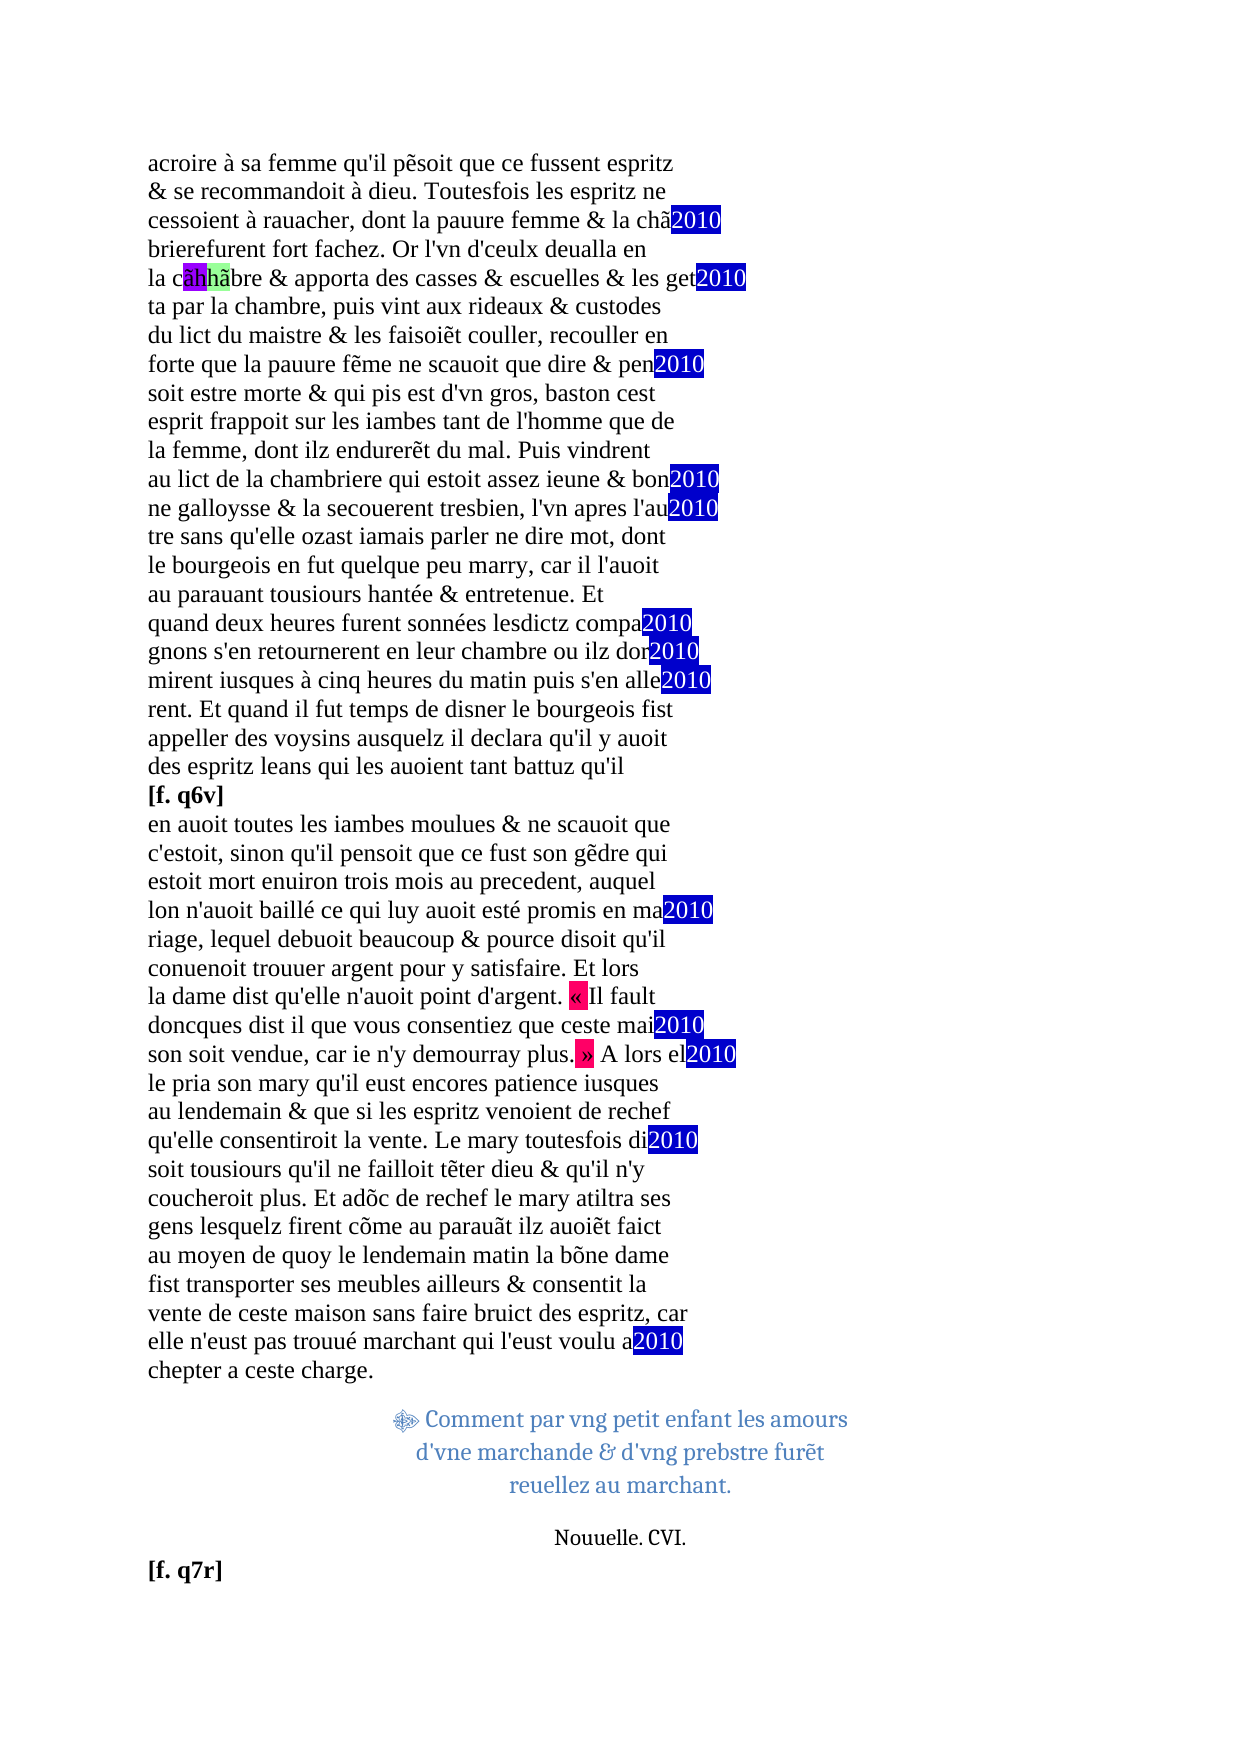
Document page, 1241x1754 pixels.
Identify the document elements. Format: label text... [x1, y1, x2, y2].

subtitle ❧ Comment par vng petit enfant les amours d'vne marchande & d'vng prebstre furẽt reuellez au marchant. [148, 1405, 1093, 1499]
subtitle Nouuelle. CVI. [148, 1524, 1093, 1551]
text [f. q7r] [148, 1555, 1093, 1583]
text acroire à sa femme qu'il pẽsoit que ce fussent espritz & se recommandoit à dieu. Toutesfois les espritz ne cessoient à rauacher, dont la pauure femme & la chã2010 brierefurent fort fachez. Or l'vn d'ceulx deualla en la cãhhãbre & apporta des casses & escuelles & les get2010 ta par la chambre, puis vint aux rideaux & custodes du lict du maistre & les faisoiẽt couller, recouller en forte que la pauure fẽme ne scauoit que dire & pen2010 soit estre morte & qui pis est d'vn gros, baston cest esprit frappoit sur les iambes tant de l'homme que de la femme, dont ilz endurerẽt du mal. Puis vindrent au lict de la chambriere qui estoit assez ieune & bon2010 ne galloysse & la secouerent tresbien, l'vn apres l'au2010 tre sans qu'elle ozast iamais parler ne dire mot, dont le bourgeois en fut quelque peu marry, car il l'auoit au parauant tousiours hantée & entretenue. Et quand deux heures furent sonnées lesdictz compa2010 gnons s'en retournerent en leur chambre ou ilz dor2010 mirent iusques à cinq heures du matin puis s'en alle2010 rent. Et quand il fut temps de disner le bourgeois fist appeller des voysins ausquelz il declara qu'il y auoit des espritz leans qui les auoient tant battuz qu'il [f. q6v] en auoit toutes les iambes moulues & ne scauoit que c'estoit, sinon qu'il pensoit que ce fust son gẽdre qui estoit mort enuiron trois mois au precedent, auquel lon n'auoit baillé ce qui luy auoit esté promis en ma2010 riage, lequel debuoit beaucoup & pource disoit qu'il conuenoit trouuer argent pour y satisfaire. Et lors la dame dist qu'elle n'auoit point d'argent. « Il fault doncques dist il que vous consentiez que ceste mai2010 son soit vendue, car ie n'y demourray plus. » A lors el2010 le pria son mary qu'il eust encores patience iusques au lendemain & que si les espritz venoient de rechef qu'elle consentiroit la vente. Le mary toutesfois di2010 soit tousiours qu'il ne failloit tẽter dieu & qu'il n'y coucheroit plus. Et adõc de rechef le mary atiltra ses gens lesquelz firent cõme au parauãt ilz auoiẽt faict au moyen de quoy le lendemain matin la bõne dame fist transporter ses meubles ailleurs & consentit la vente de ceste maison sans faire bruict des espritz, car elle n'eust pas trouué marchant qui l'eust voulu a2010 chepter a ceste charge. [148, 148, 1093, 1384]
